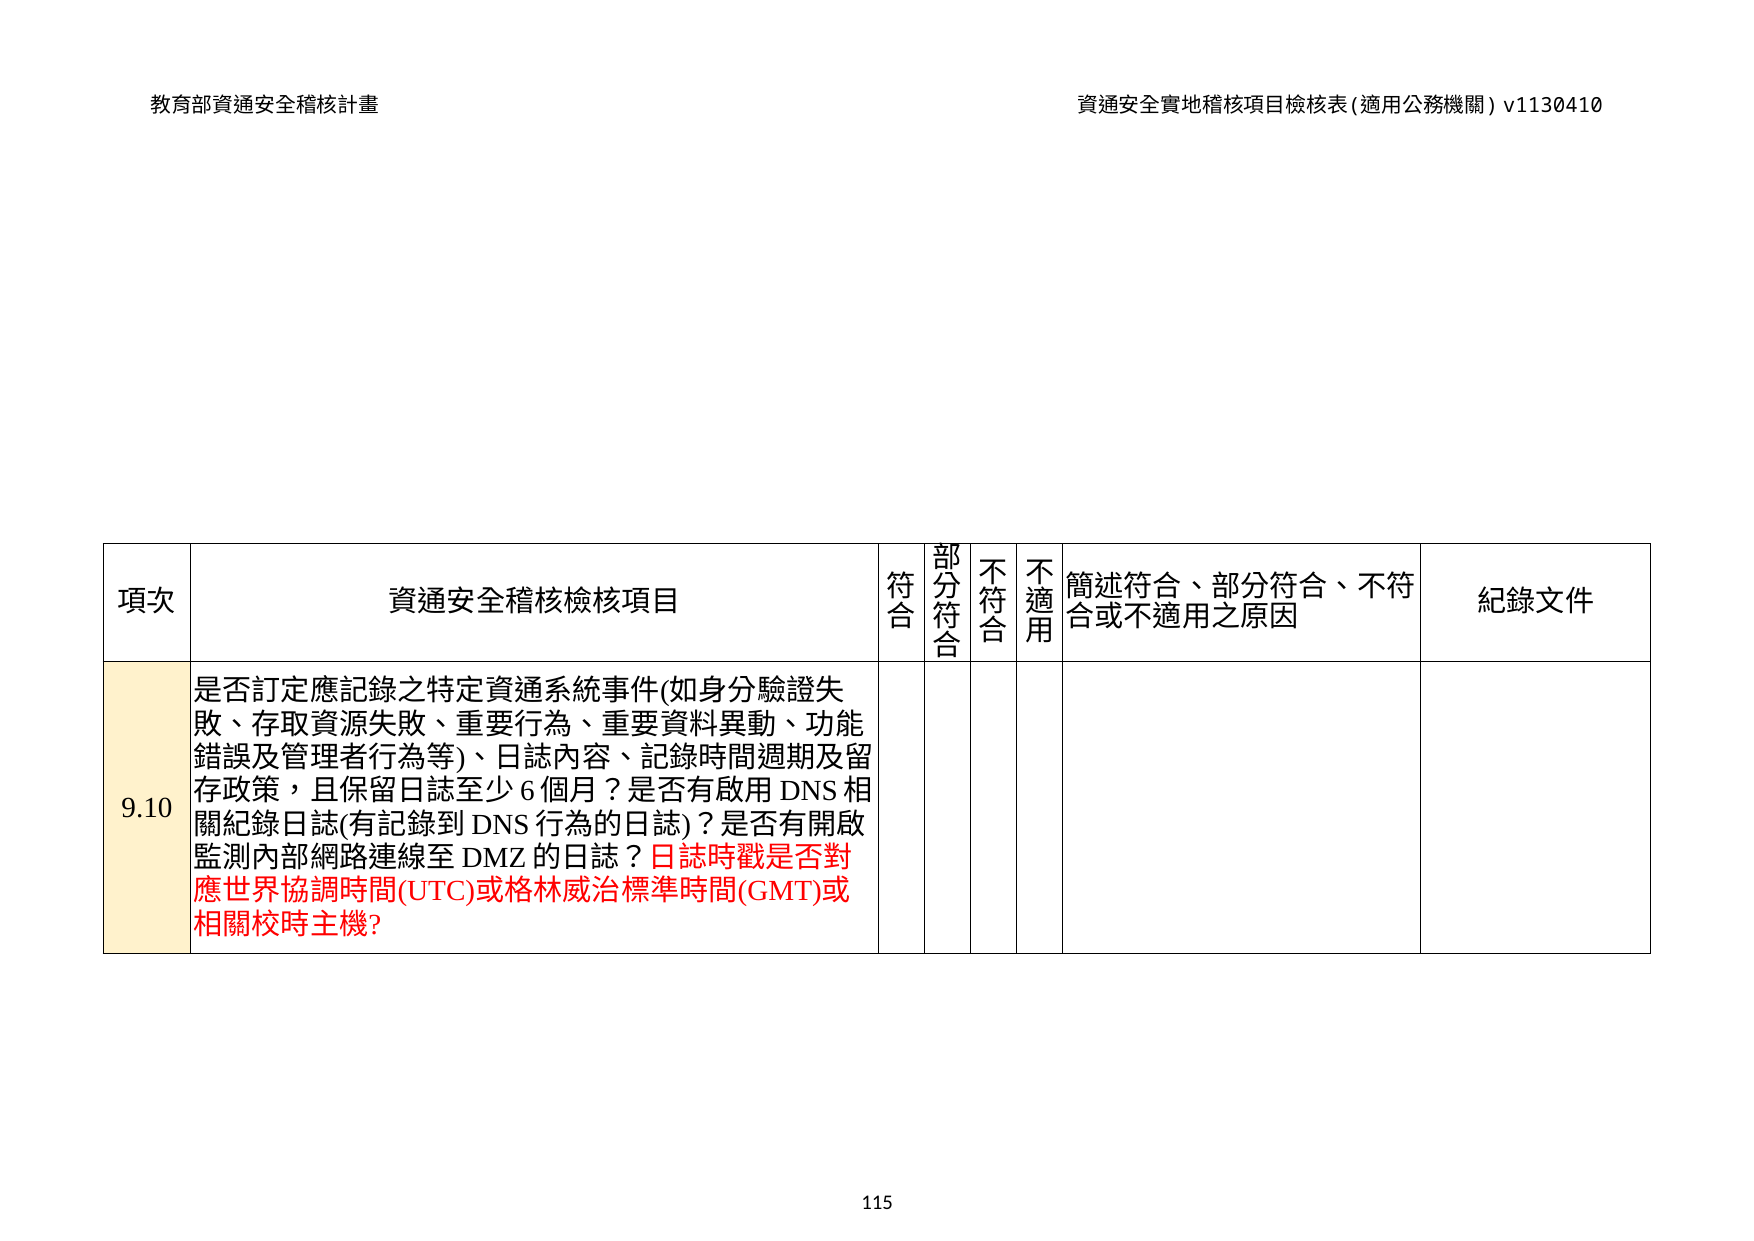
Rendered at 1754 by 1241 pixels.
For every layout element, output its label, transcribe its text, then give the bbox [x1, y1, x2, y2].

table_cell [1421, 662, 1650, 953]
table_header 不符合 [971, 544, 1016, 661]
table_header 符合 [879, 544, 924, 661]
table_header 部分符合 [925, 544, 970, 661]
table_cell [1063, 662, 1420, 953]
table_cell [879, 662, 924, 953]
table_cell [925, 662, 970, 953]
table_cell 是否訂定應記錄之特定資通系統事件(如身分驗證失敗、存取資源失敗、重要行為、重要資料異動、功能錯誤及管理者行為等)、日誌內容、記錄時間週期及留存政策，且保留日誌至少6個月？是否有啟用DNS相關紀錄日誌(有記錄到DNS行為的日誌)？是否有開啟監測內部網路連線至DMZ的日誌？日誌時戳是否對應世界協調時間(UTC)或格林威治標準時間(GMT)或相關校時主機? [191, 662, 878, 953]
table_cell [1017, 662, 1062, 953]
table_header 簡述符合、部分符合、不符合或不適用之原因 [1063, 544, 1420, 661]
table_header 不適用 [1017, 544, 1062, 661]
table_cell [971, 662, 1016, 953]
table_header 資通安全稽核檢核項目 [191, 544, 878, 661]
table_header 項次 [104, 544, 190, 661]
table_cell 9.10 [104, 662, 190, 953]
table_header 紀錄文件 [1421, 544, 1650, 661]
